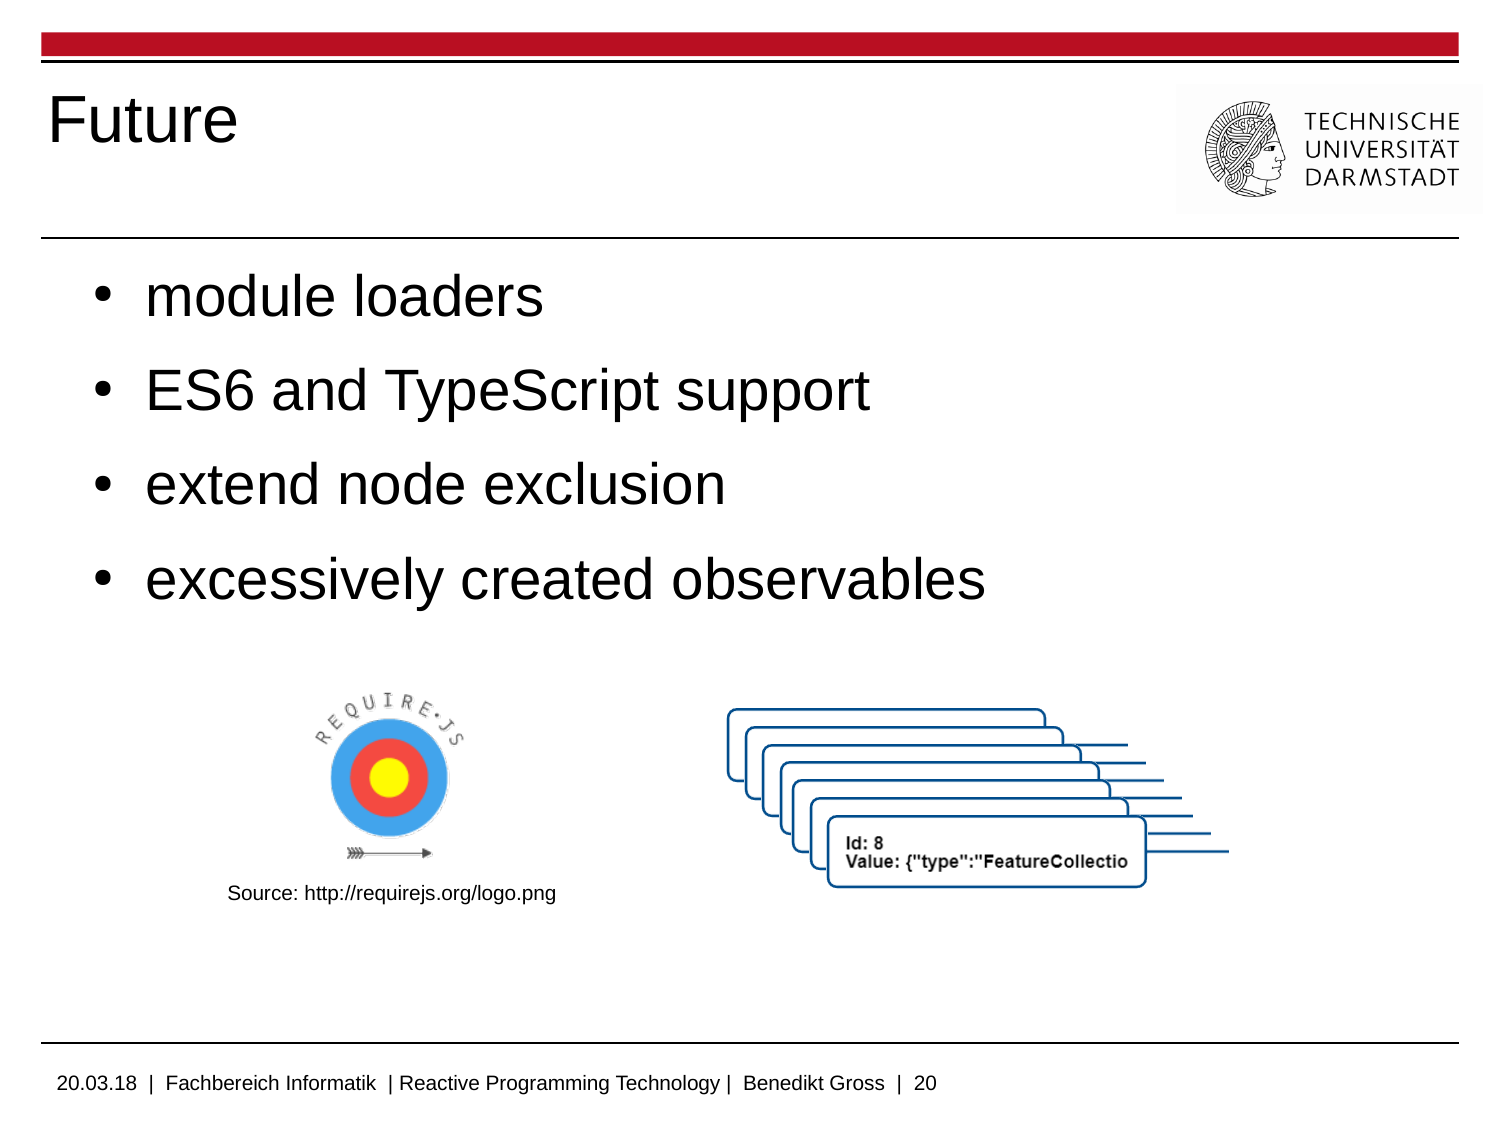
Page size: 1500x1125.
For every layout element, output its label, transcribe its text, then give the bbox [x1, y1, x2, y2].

title Future [47, 71, 1137, 222]
picture [248, 684, 532, 863]
text_box Source: http://requirejs.org/logo.png [212, 874, 591, 945]
list module loaders ES6 and TypeScript support extend node exclusion excessively created observables [75, 263, 1425, 916]
picture [726, 708, 1229, 889]
